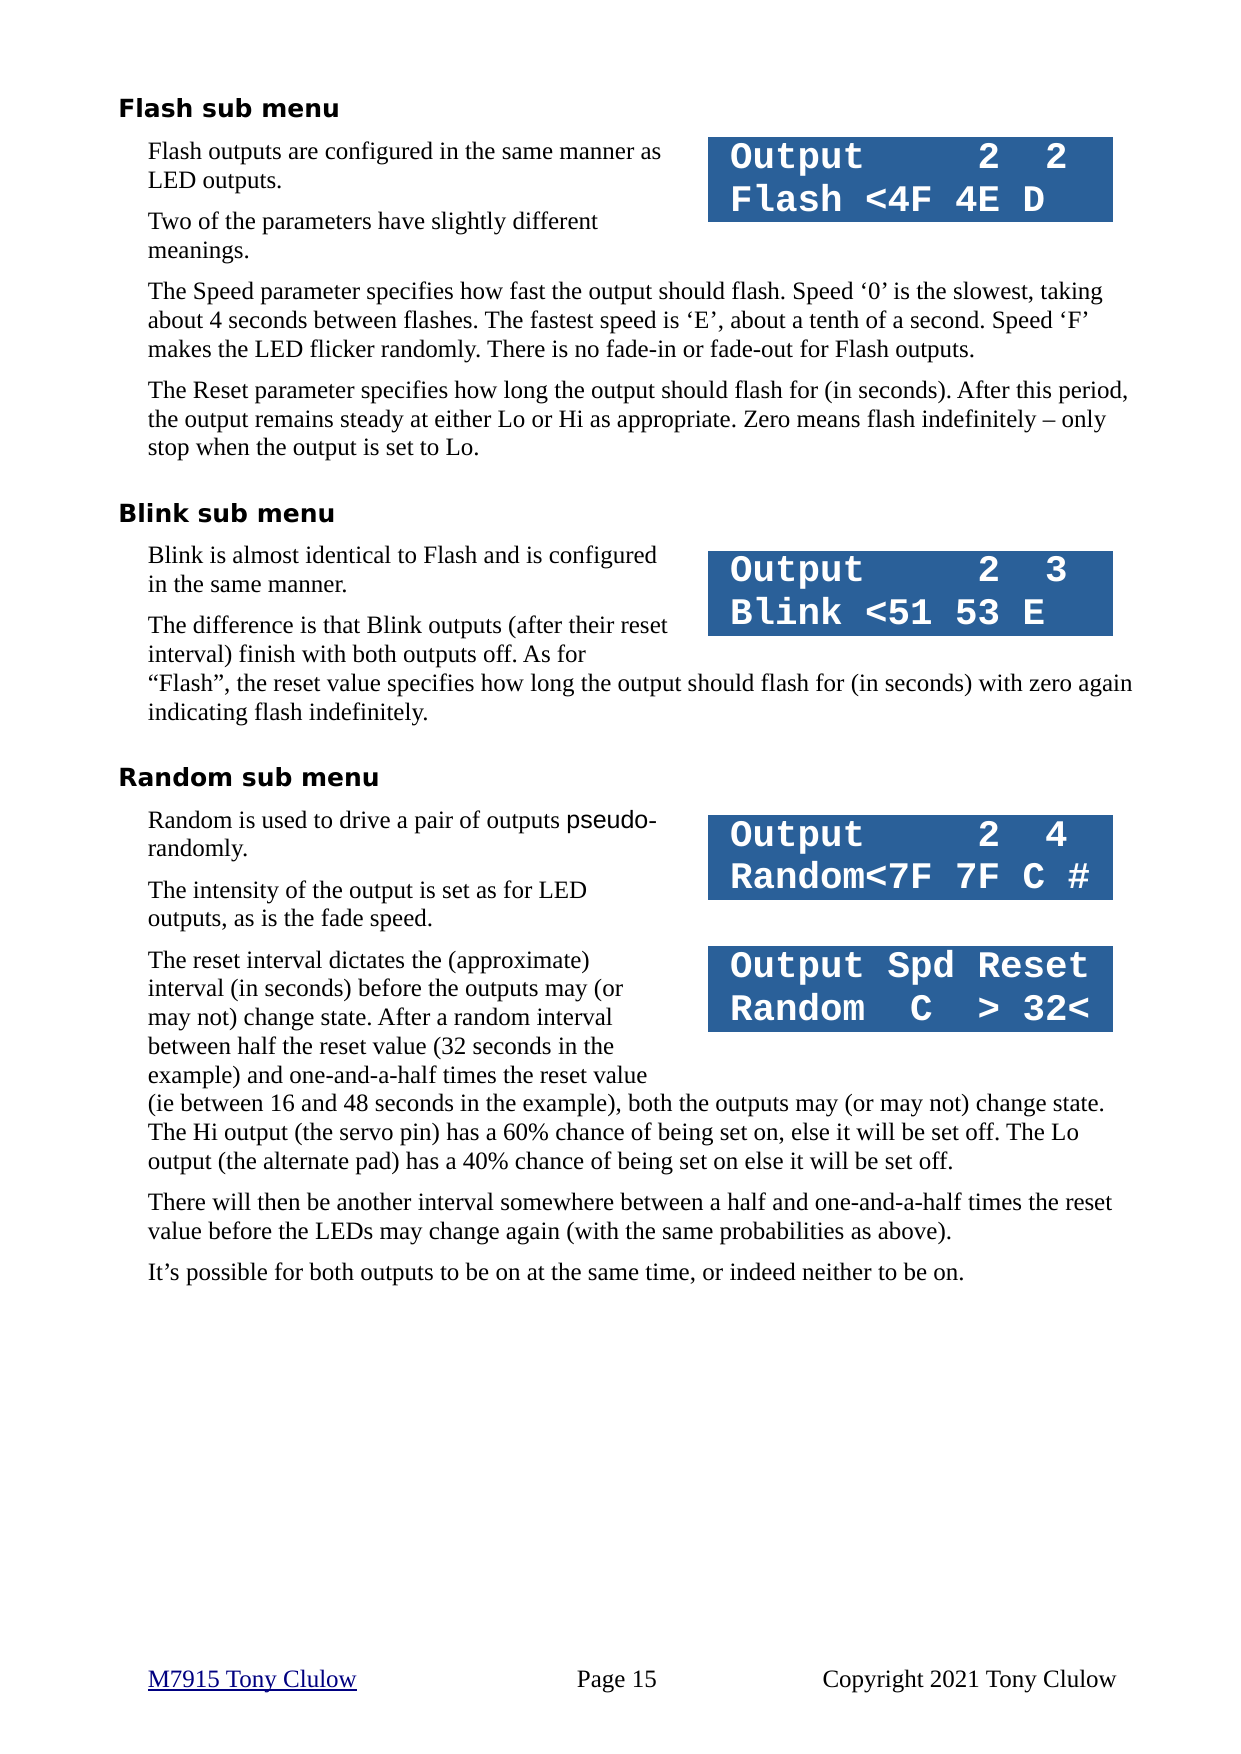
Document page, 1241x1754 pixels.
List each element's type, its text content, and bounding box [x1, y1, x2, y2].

text Flash outputs are configured in the same manner as LED outputs. [148, 136, 1134, 194]
subtitle Random sub menu [118, 763, 1134, 792]
text Blink is almost identical to Flash and is configured in the same manner. [148, 540, 1134, 598]
text There will then be another interval somewhere between a half and one-and-a-half times the reset value before the LEDs may change again (with the same probabilities as above). [148, 1187, 1134, 1245]
subtitle Blink sub menu [118, 499, 1134, 528]
text The Reset parameter specifies how long the output should flash for (in seconds). After this period, the output remains steady at either Lo or Hi as appropriate. Zero means flash indefinitely – only stop when the output is set to Lo. [148, 375, 1134, 461]
text The difference is that Blink outputs (after their reset interval) finish with both outputs off. As for “Flash”, the reset value specifies how long the output should flash for (in seconds) with zero again indicating flash indefinitely. [148, 610, 1134, 725]
text The Speed parameter specifies how fast the output should flash. Speed ‘0’ is the slowest, taking about 4 seconds between flashes. The fastest speed is ‘E’, about a tenth of a second. Speed ‘F’ makes the LED flicker randomly. There is no fade-in or fade-out for Flash outputs. [148, 276, 1134, 362]
text Two of the parameters have slightly different meanings. [148, 206, 1134, 264]
text Random is used to drive a pair of outputs pseudo-randomly. [148, 804, 1134, 862]
text It’s possible for both outputs to be on at the same time, or indeed neither to be on. [148, 1257, 1134, 1286]
text The reset interval dictates the (approximate) interval (in seconds) before the outputs may (or may not) change state. After a random interval between half the reset value (32 seconds in the example) and one-and-a-half times the reset value (ie between 16 and 48 seconds in the example), both the outputs may (or may not) change state. The Hi output (the servo pin) has a 60% chance of being set on, else it will be set off. The Lo output (the alternate pad) has a 40% chance of being set on else it will be set off. [148, 945, 1134, 1175]
subtitle Flash sub menu [118, 94, 1134, 124]
text The intensity of the output is set as for LED outputs, as is the fade speed. [148, 875, 1134, 932]
